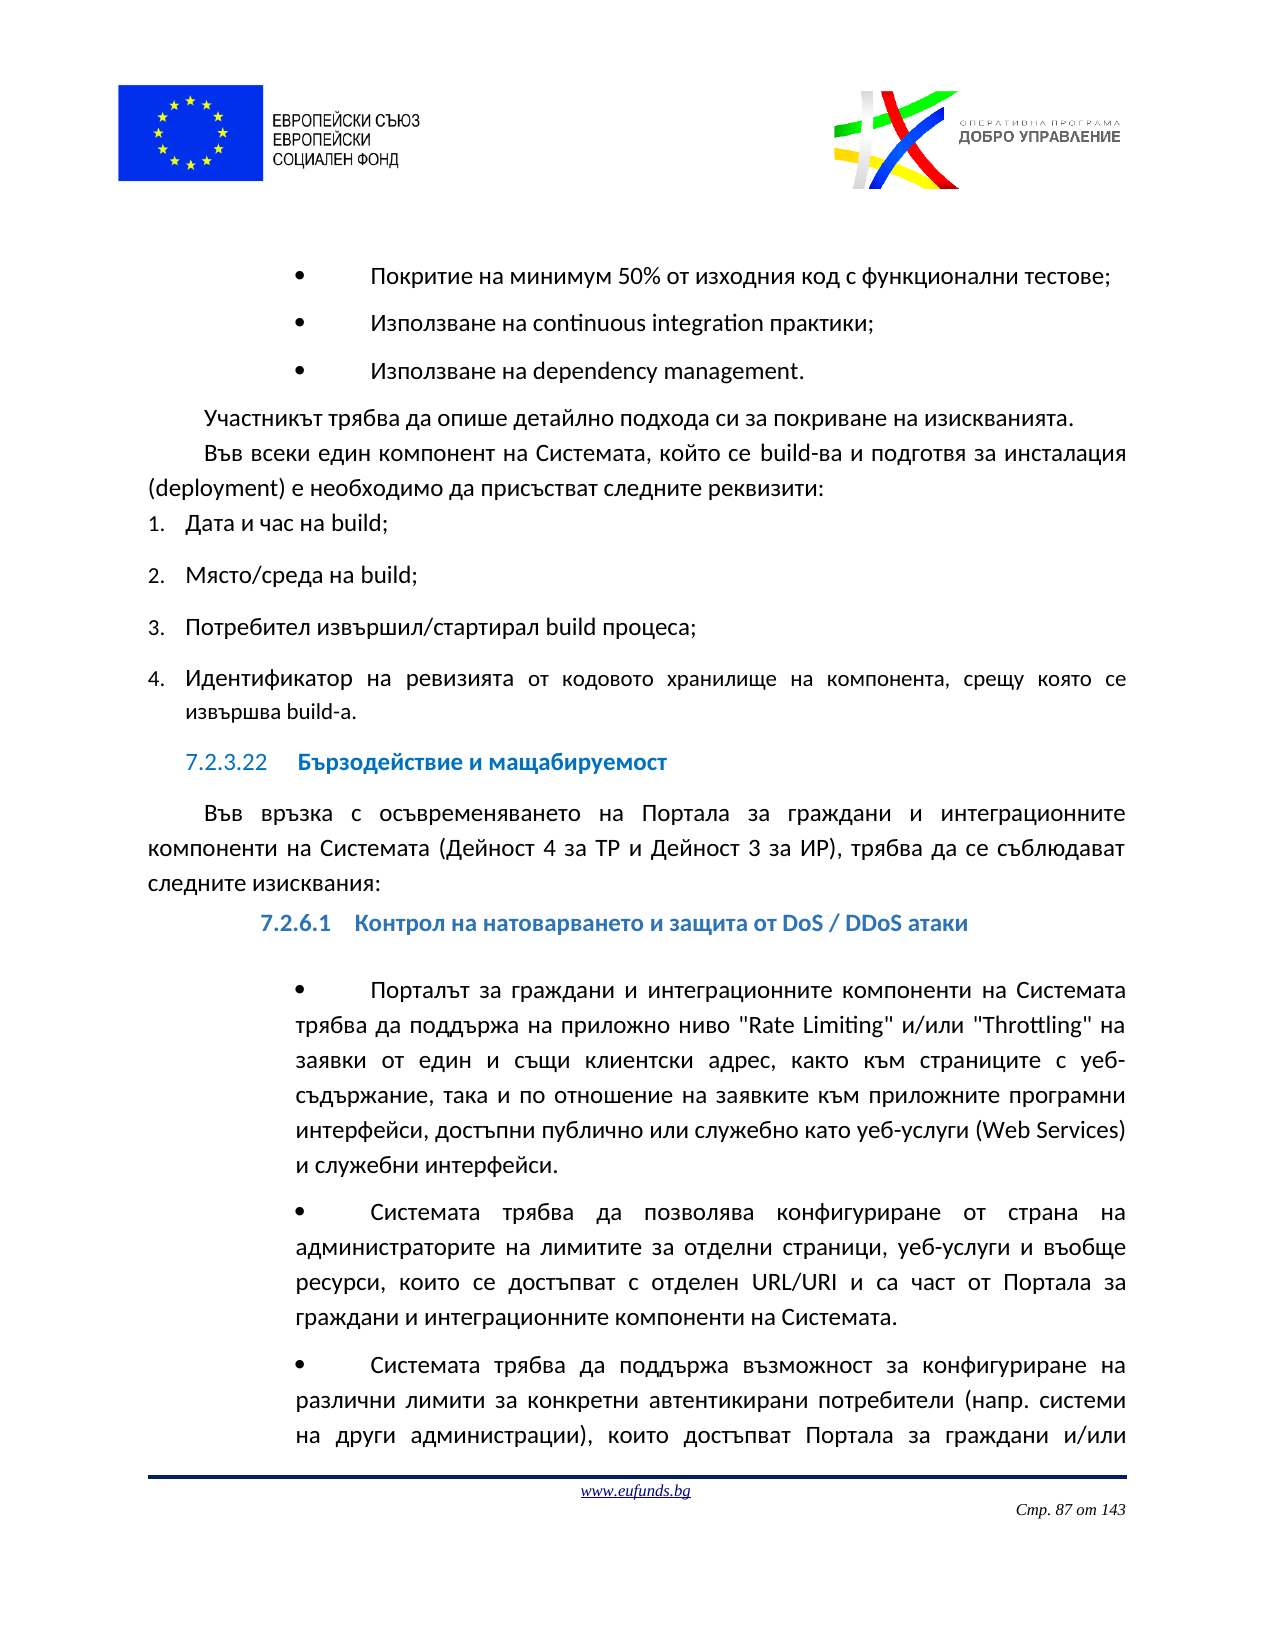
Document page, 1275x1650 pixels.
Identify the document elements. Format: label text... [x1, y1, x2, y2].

list Системата трябва да поддържа възможност за конфигуриране на различни лимити за конкретни автентикирани потребители (напр. системи на други администрации), които достъпват Портала за граждани и/или [295, 1349, 1127, 1449]
list Порталът за граждани и интеграционните компоненти на Системата трябва да поддържа на приложно ниво "Rate Limiting" и/или "Throttling" на заявки от един и същи клиентски адрес, както към страниците с уеб-съдържание, така и по отношение на заявките към приложните програмни интерфейси, достъпни публично или служебно като уеб-услуги (Web Services) и служебни интерфейси. [295, 974, 1127, 1179]
list Покритие на минимум 50% от изходния код с функционални тестове; [295, 260, 1127, 290]
subtitle Контрол на натоварването и защита от DoS / DDoS атаки [260, 907, 1127, 937]
text Във всеки един компонент на Системата, който се build-ва и подготвя за инсталация (deployment) е необходимо да присъстват следните реквизити: [148, 437, 1127, 503]
text Във връзка с осъвременяването на Портала за граждани и интеграционните компоненти на Системата (Дейност 4 за ТР и Дейност 3 за ИР), трябва да се съблюдават следните изисквания: [148, 797, 1127, 898]
list Място/среда на build; [148, 559, 1127, 589]
subtitle Бързодействие и мащабируемост [185, 746, 1127, 776]
text Участникът трябва да опише детайлно подхода си за покриване на изискванията. [148, 402, 1127, 433]
list Използване на continuous integration практики; [295, 307, 1127, 338]
list Дата и час на build; [148, 507, 1127, 538]
list Потребител извършил/стартирал build процеса; [148, 611, 1127, 641]
list Използване на dependency management. [295, 355, 1127, 385]
list Идентификатор на ревизията от кодовото хранилище на компонента, срещу която се извършва build-а. [148, 662, 1127, 725]
list Системата трябва да позволява конфигуриране от страна на администраторите на лимитите за отделни страници, уеб-услуги и въобще ресурси, които се достъпват с отделен URL/URI и са част от Портала за граждани и интеграционните компоненти на Системата. [295, 1196, 1127, 1332]
